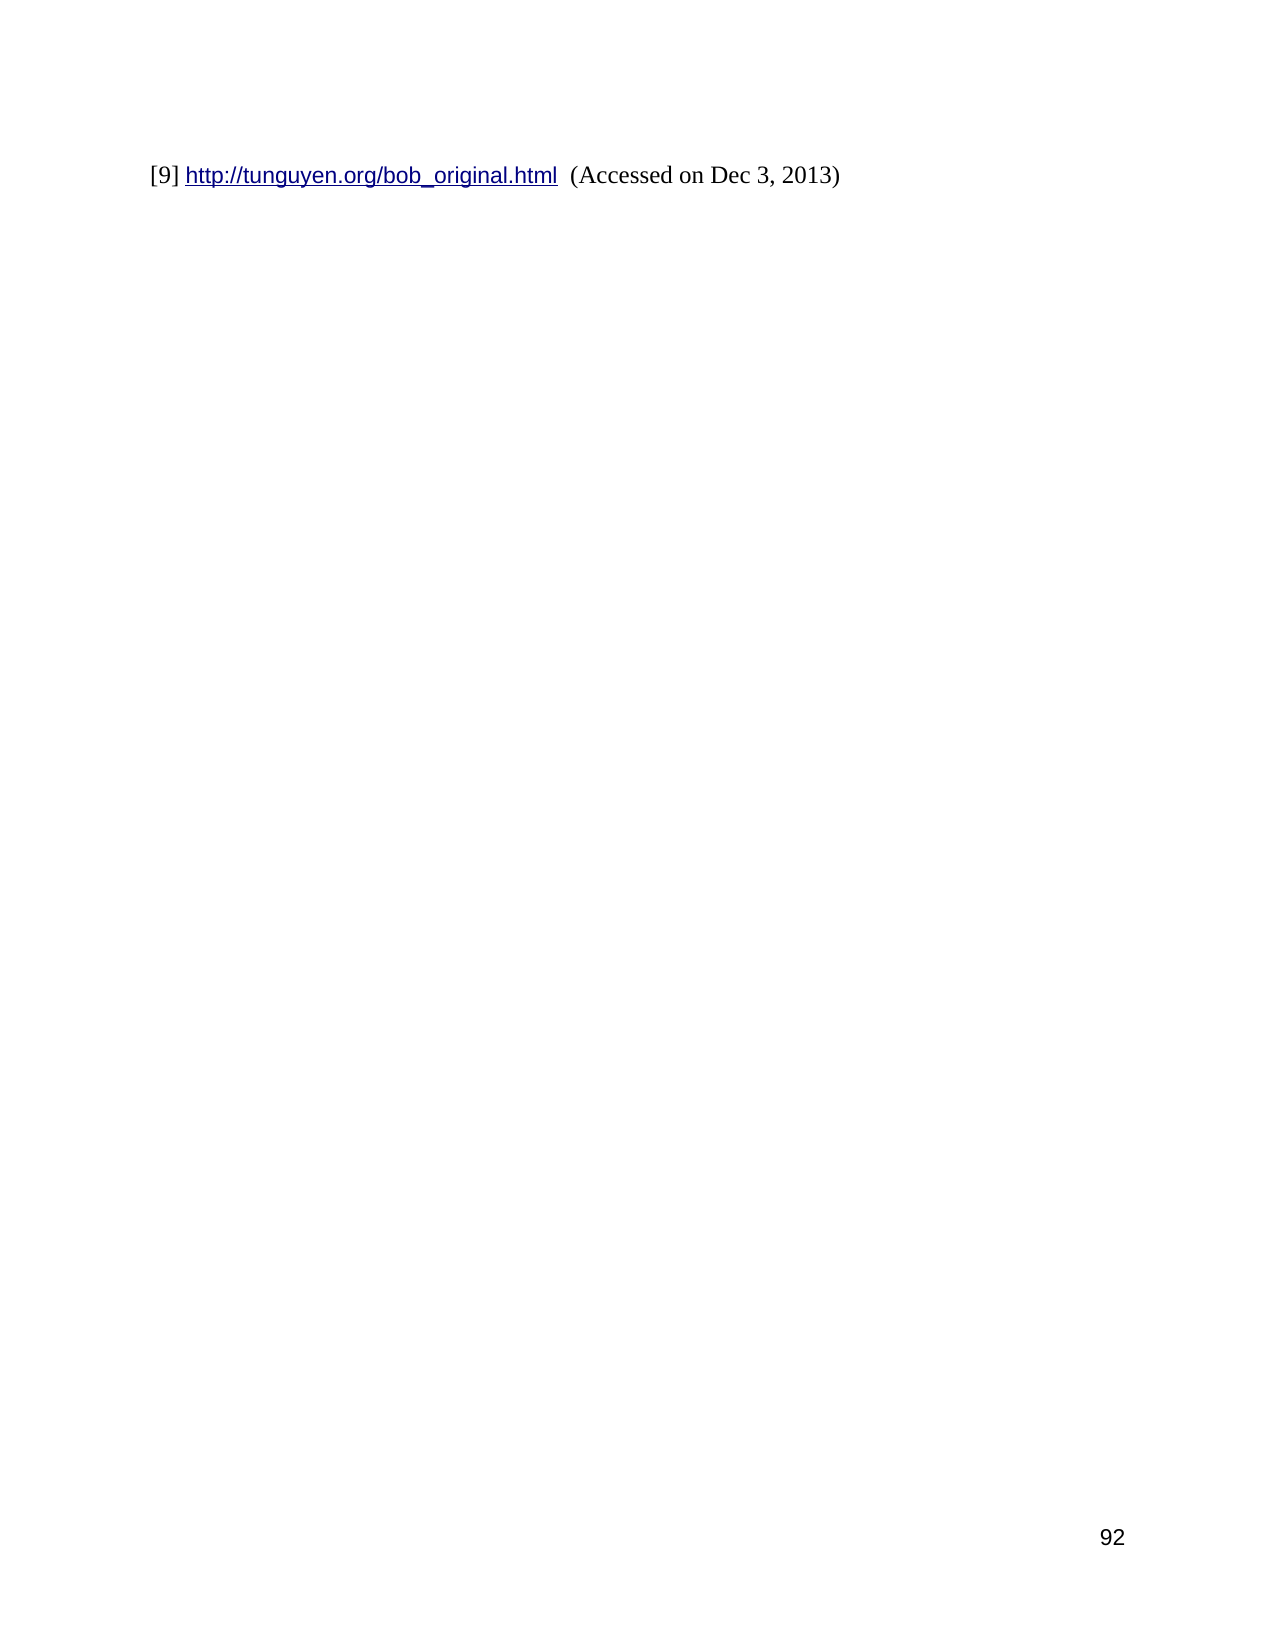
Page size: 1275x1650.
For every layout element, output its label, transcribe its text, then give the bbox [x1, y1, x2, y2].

text [9] http://tunguyen.org/bob_original.html (Accessed on Dec 3, 2013) [150, 160, 1125, 189]
